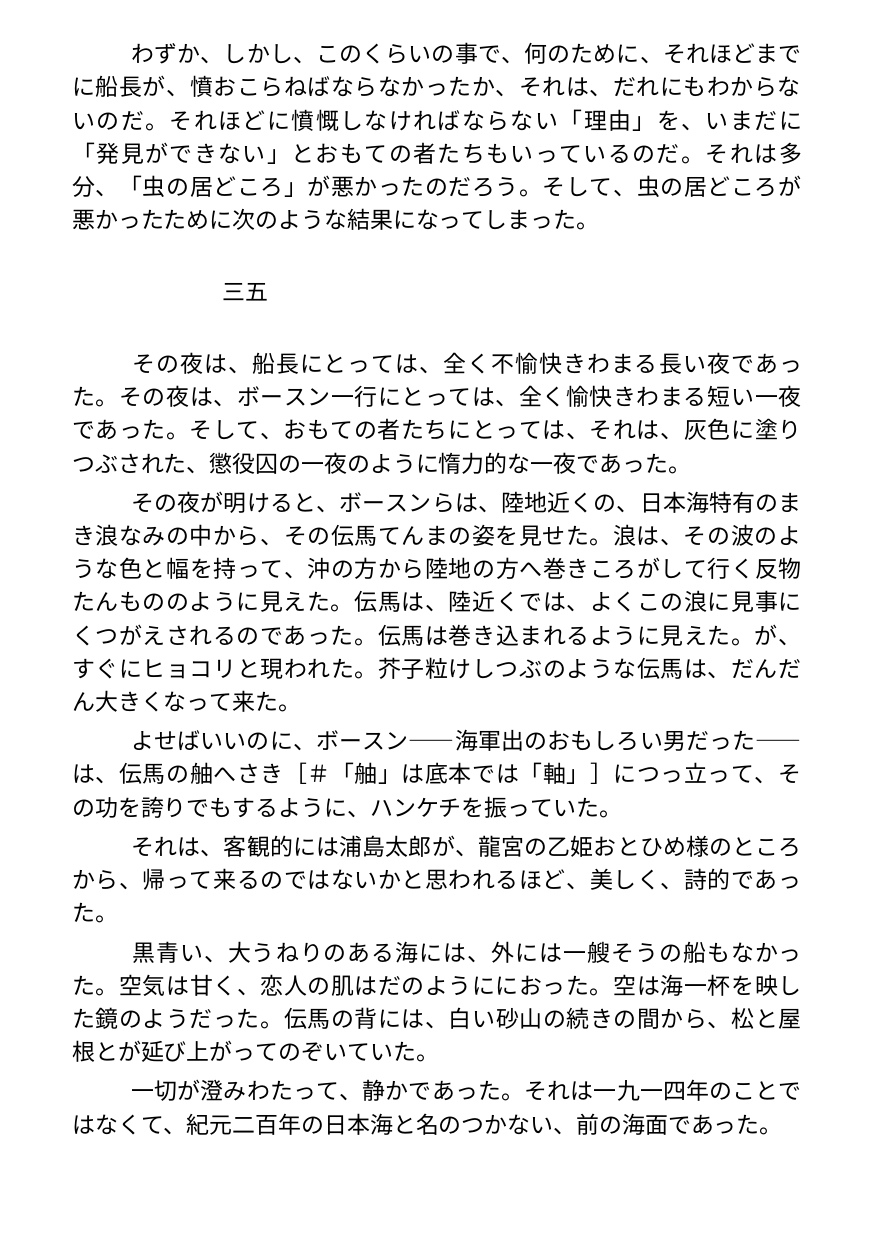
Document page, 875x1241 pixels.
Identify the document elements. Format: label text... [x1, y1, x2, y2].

text わずか、しかし、このくらいの事で、何のために、それほどまでに船長が、憤おこらねばならなかったか、それは、だれにもわからないのだ。それほどに憤慨しなければならない「理由」を、いまだに「発見ができない」とおもての者たちもいっているのだ。それは多分、「虫の居どころ」が悪かったのだろう。そして、虫の居どころが悪かったために次のような結果になってしまった。 [72, 36, 802, 235]
text よせばいいのに、ボースン――海軍出のおもしろい男だった――は、伝馬の舳へさき［＃「舳」は底本では「軸」］につっ立って、その功を誇りでもするように、ハンケチを振っていた。 [72, 723, 802, 823]
text その夜が明けると、ボースンらは、陸地近くの、日本海特有のまき浪なみの中から、その伝馬てんまの姿を見せた。浪は、その波のような色と幅を持って、沖の方から陸地の方へ巻きころがして行く反物たんもののように見えた。伝馬は、陸近くでは、よくこの浪に見事にくつがえされるのであった。伝馬は巻き込まれるように見えた。が、すぐにヒョコリと現われた。芥子粒けしつぶのような伝馬は、だんだん大きくなって来た。 [72, 484, 802, 717]
text その夜は、船長にとっては、全く不愉快きわまる長い夜であった。その夜は、ボースン一行にとっては、全く愉快きわまる短い一夜であった。そして、おもての者たちにとっては、それは、灰色に塗りつぶされた、懲役囚の一夜のように惰力的な一夜であった。 [72, 346, 802, 479]
text 三五 [72, 274, 802, 307]
text それは、客観的には浦島太郎が、龍宮の乙姫おとひめ様のところから、帰って来るのではないかと思われるほど、美しく、詩的であった。 [72, 829, 802, 928]
text 一切が澄みわたって、静かであった。それは一九一四年のことではなくて、紀元二百年の日本海と名のつかない、前の海面であった。 [72, 1073, 802, 1140]
text 黒青い、大うねりのある海には、外には一艘そうの船もなかった。空気は甘く、恋人の肌はだのようににおった。空は海一杯を映した鏡のようだった。伝馬の背には、白い砂山の続きの間から、松と屋根とが延び上がってのぞいていた。 [72, 934, 802, 1067]
